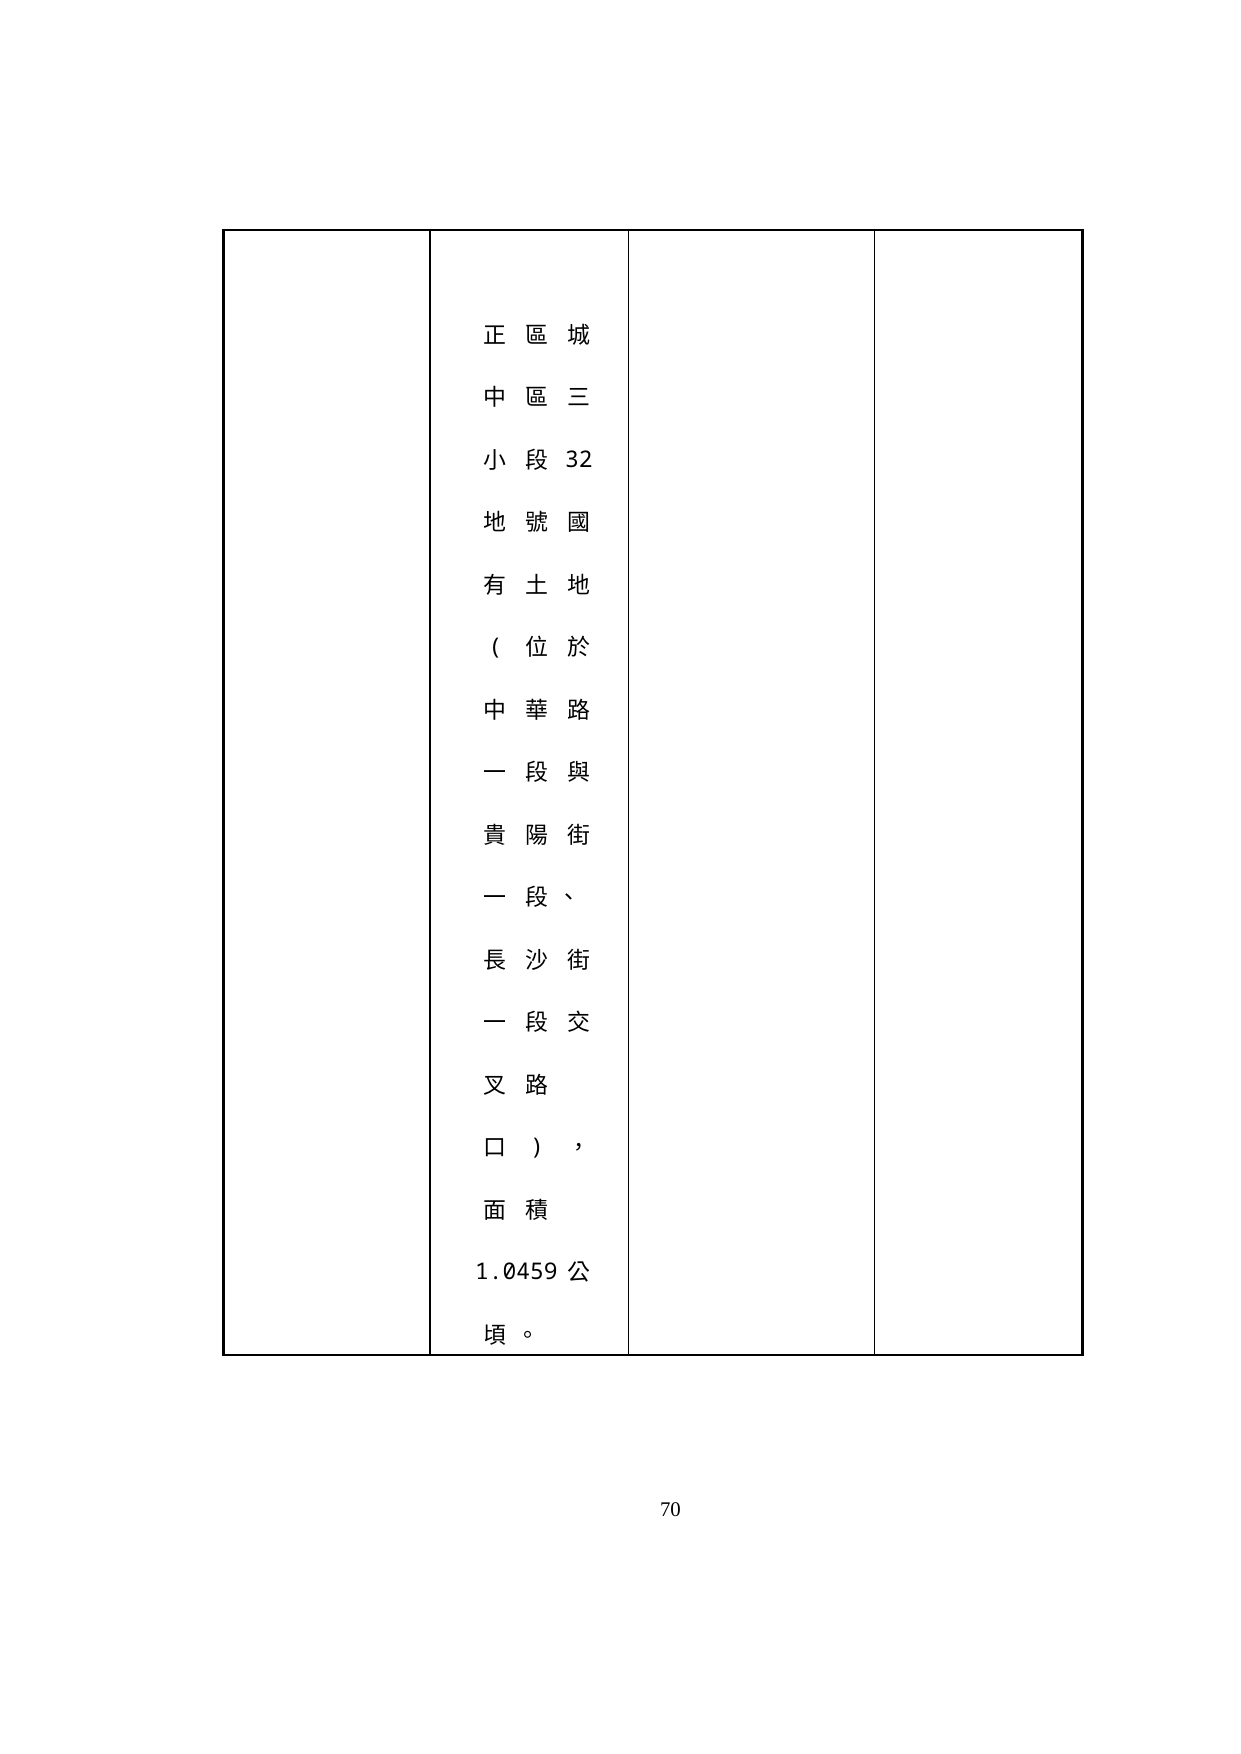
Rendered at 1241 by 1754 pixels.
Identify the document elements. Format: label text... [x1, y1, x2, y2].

table_cell [225, 231, 429, 1354]
table_cell [629, 231, 874, 1354]
table_cell 正區城中區三小段32地號國有土地(位於中華路一段與貴陽街一段、長沙街一段交叉路口)，面積1.0459公頃。 [431, 231, 628, 1354]
table_cell [875, 231, 1081, 1354]
